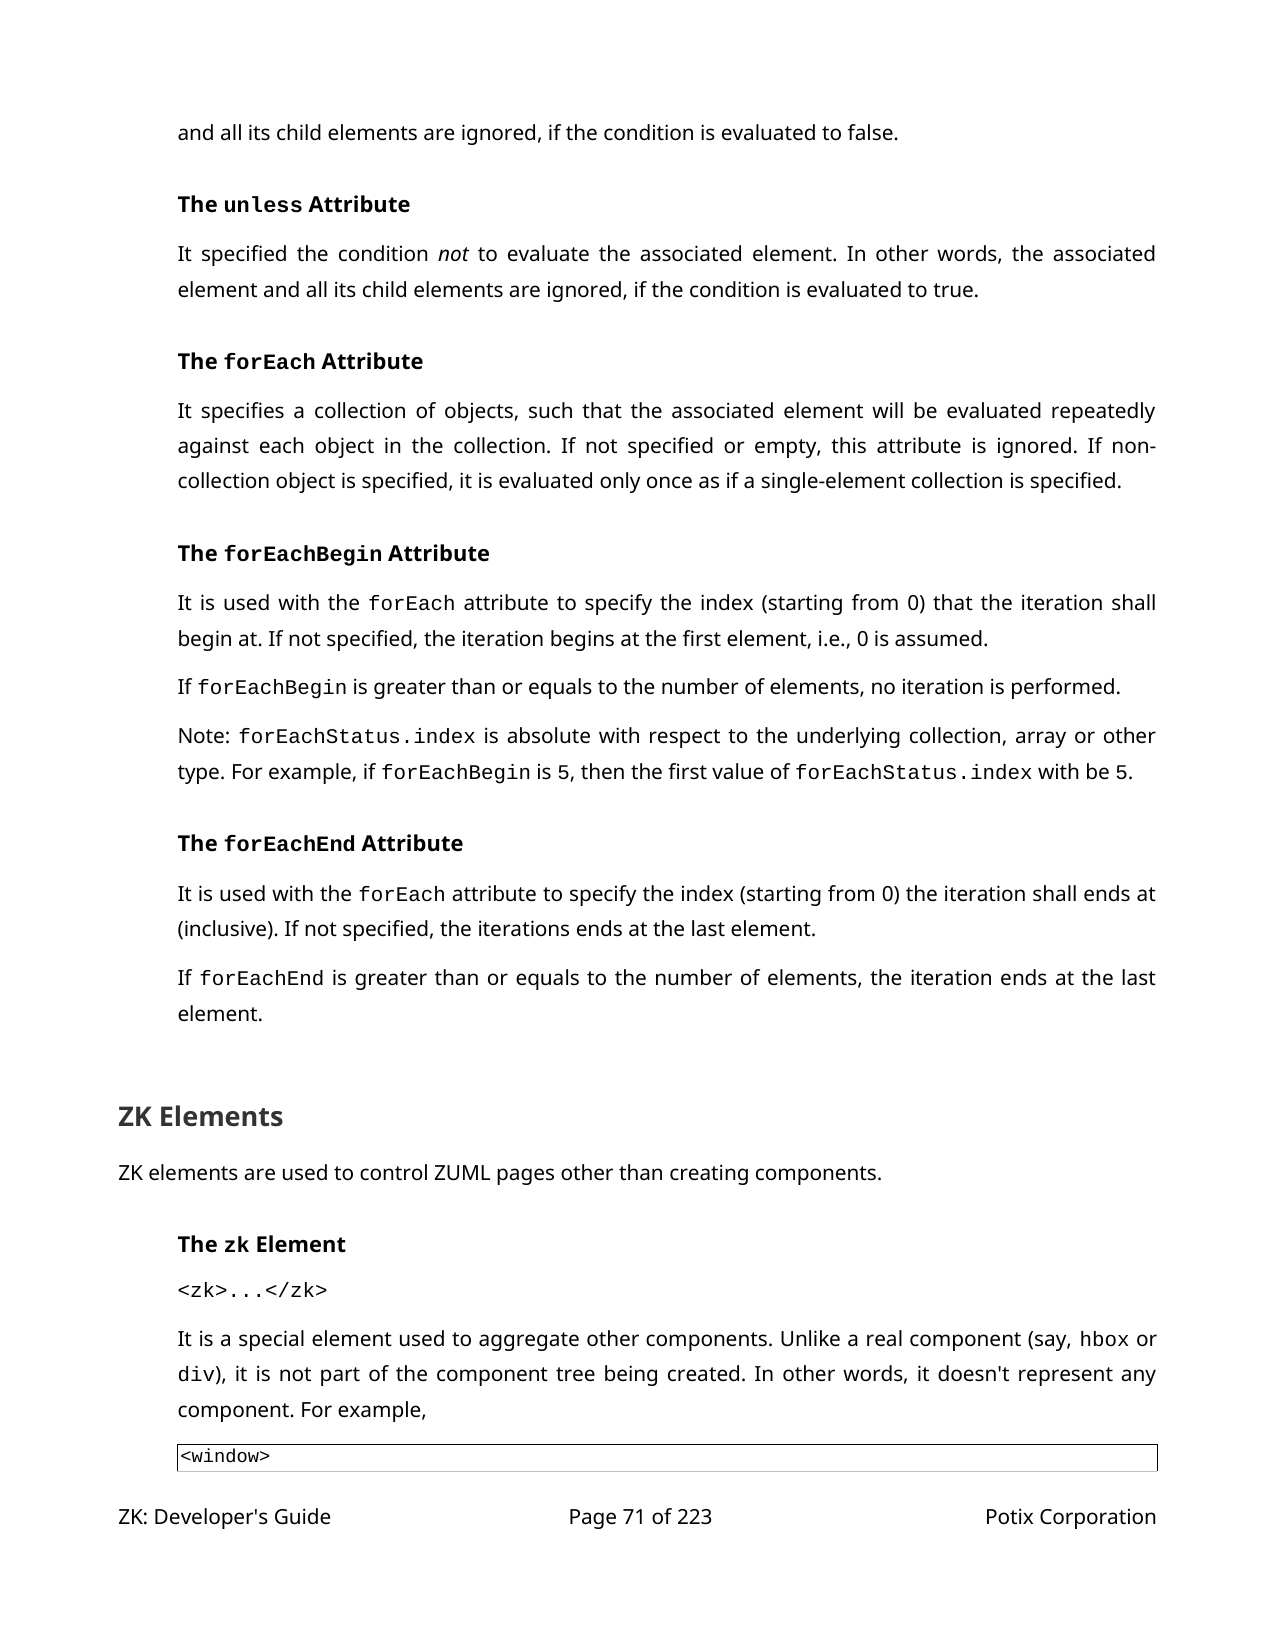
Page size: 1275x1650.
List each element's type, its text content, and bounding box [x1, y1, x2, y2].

subtitle The zk Element [177, 1229, 1157, 1259]
text It specified the condition not to evaluate the associated element. In other words, the associated element and all its child elements are ignored, if the condition is evaluated to true. [177, 239, 1157, 303]
text It is used with the forEach attribute to specify the index (starting from 0) the iteration shall ends at (inclusive). If not specified, the iterations ends at the last element. [177, 879, 1157, 943]
text It is used with the forEach attribute to specify the index (starting from 0) that the iteration shall begin at. If not specified, the iteration begins at the first element, i.e., 0 is assumed. [177, 588, 1157, 652]
text ZK elements are used to control ZUML pages other than creating components. [118, 1158, 1157, 1187]
text If forEachBegin is greater than or equals to the number of elements, no iteration is performed. [177, 672, 1157, 701]
subtitle ZK Elements [118, 1098, 1157, 1135]
subtitle The forEachEnd Attribute [177, 828, 1157, 858]
text and all its child elements are ignored, if the condition is evaluated to false. [177, 118, 1157, 146]
text <zk>...</zk> [177, 1280, 1157, 1303]
subtitle The forEachBegin Attribute [177, 537, 1157, 567]
text It is a special element used to aggregate other components. Unlike a real component (say, hbox or div), it is not part of the component tree being created. In other words, it doesn't represent any component. For example, [177, 1324, 1157, 1423]
subtitle The unless Attribute [177, 189, 1157, 219]
text It specifies a collection of objects, such that the associated element will be evaluated repeatedly against each object in the collection. If not specified or empty, this attribute is ignored. If non-collection object is specified, it is evaluated only once as if a single-element collection is specified. [177, 396, 1157, 495]
text If forEachEnd is greater than or equals to the number of elements, the iteration ends at the last element. [177, 963, 1157, 1027]
subtitle The forEach Attribute [177, 346, 1157, 376]
text <window> [178, 1445, 1157, 1471]
text Note: forEachStatus.index is absolute with respect to the underlying collection, array or other type. For example, if forEachBegin is 5, then the first value of forEachStatus.index with be 5. [177, 722, 1157, 786]
